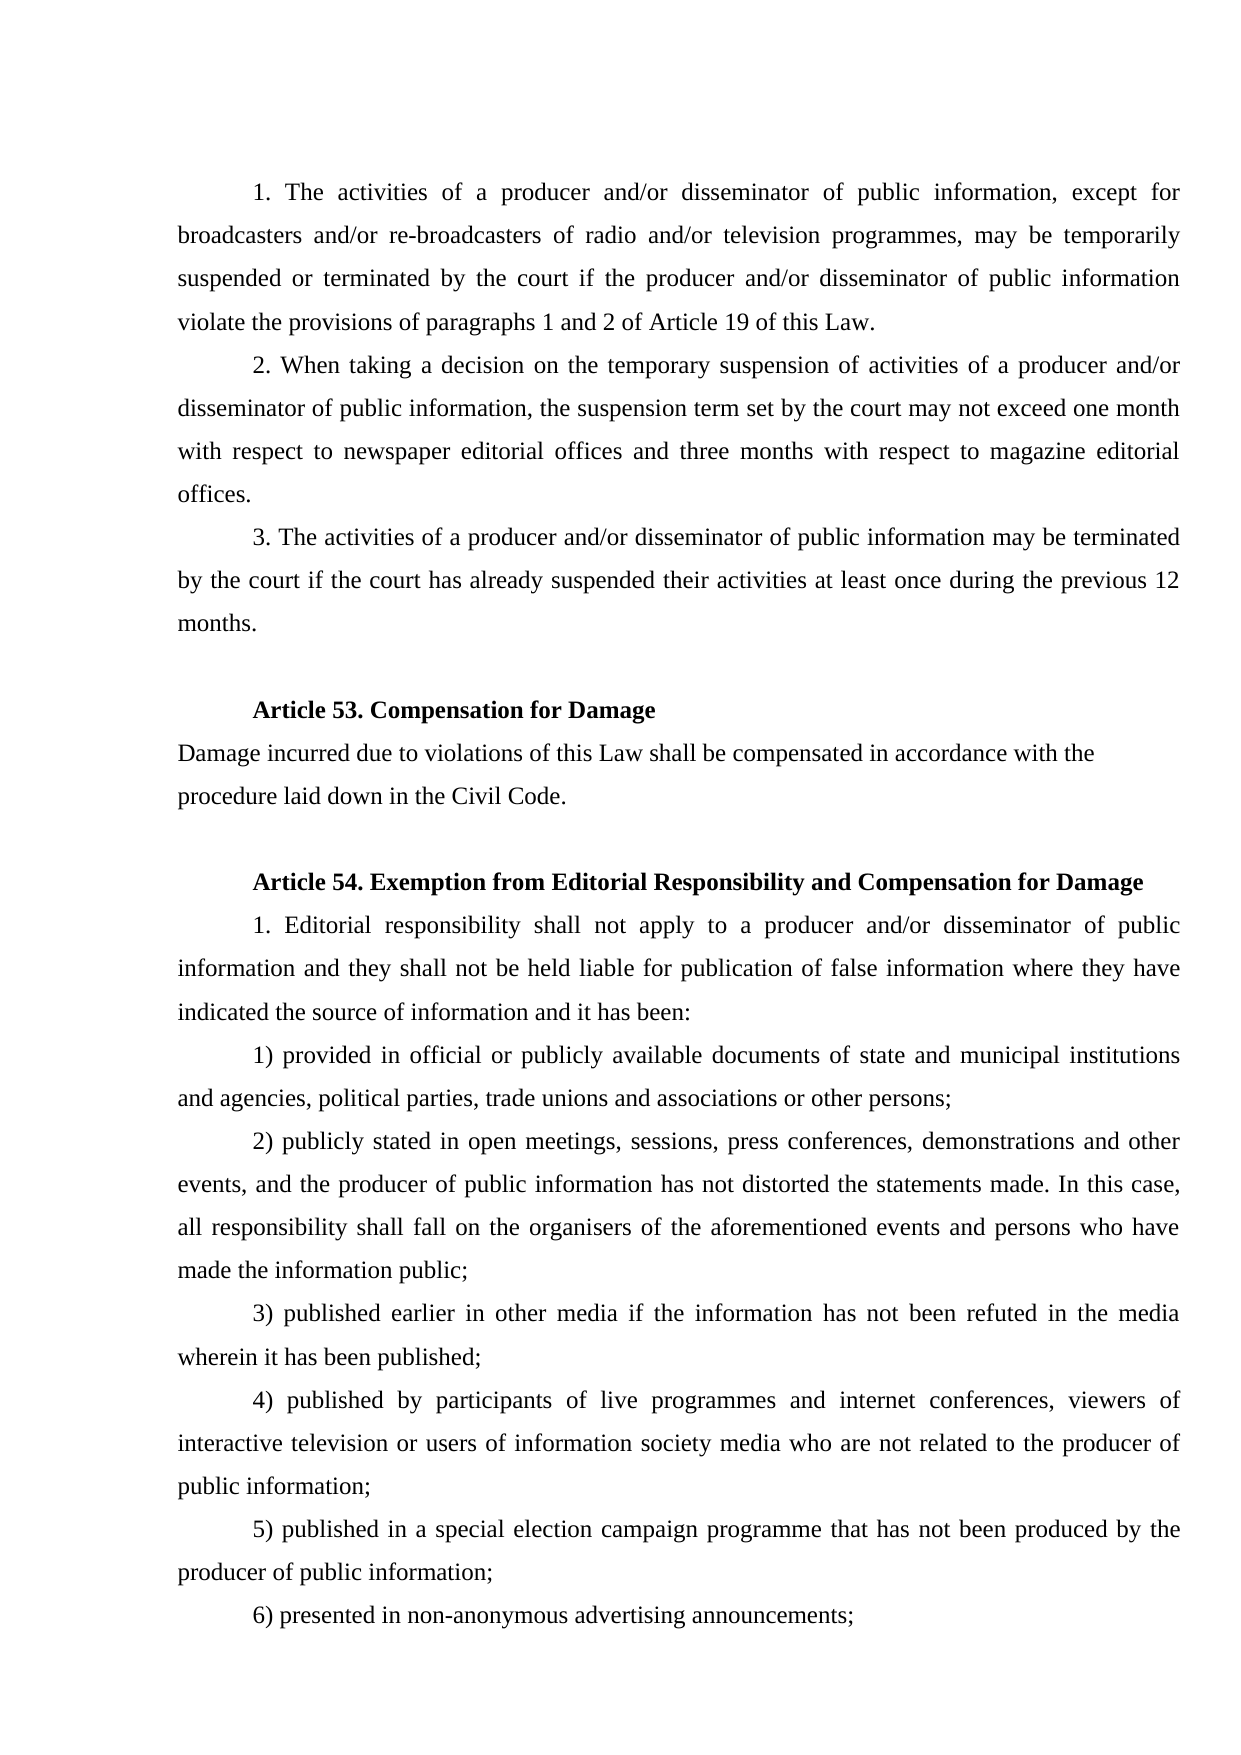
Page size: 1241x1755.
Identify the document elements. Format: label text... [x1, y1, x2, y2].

text 5) published in a special election campaign programme that has not been produced by the producer of public information; [177, 1514, 1181, 1586]
text Article 53. Compensation for Damage [177, 695, 1181, 723]
text 2. When taking a decision on the temporary suspension of activities of a producer and/or disseminator of public information, the suspension term set by the court may not exceed one month with respect to newspaper editorial offices and three months with respect to magazine editorial offices. [177, 350, 1181, 508]
text 1. Editorial responsibility shall not apply to a producer and/or disseminator of public information and they shall not be held liable for publication of false information where they have indicated the source of information and it has been: [177, 910, 1181, 1025]
text 3) published earlier in other media if the information has not been refuted in the media wherein it has been published; [177, 1298, 1181, 1370]
text 2) publicly stated in open meetings, sessions, press conferences, demonstrations and other events, and the producer of public information has not distorted the statements made. In this case, all responsibility shall fall on the organisers of the aforementioned events and persons who have made the information public; [177, 1126, 1181, 1284]
text 3. The activities of a producer and/or disseminator of public information may be terminated by the court if the court has already suspended their activities at least once during the previous 12 months. [177, 522, 1181, 637]
text 4) published by participants of live programmes and internet conferences, viewers of interactive television or users of information society media who are not related to the producer of public information; [177, 1385, 1181, 1500]
text 6) presented in non-anonymous advertising announcements; [177, 1600, 1181, 1629]
text 1) provided in official or publicly available documents of state and municipal institutions and agencies, political parties, trade unions and associations or other persons; [177, 1040, 1181, 1112]
text Article 54. Exemption from Editorial Responsibility and Compensation for Damage [252, 867, 1181, 896]
text 1. The activities of a producer and/or disseminator of public information, except for broadcasters and/or re-broadcasters of radio and/or television programmes, may be temporarily suspended or terminated by the court if the producer and/or disseminator of public information violate the provisions of paragraphs 1 and 2 of Article 19 of this Law. [177, 177, 1181, 335]
text Damage incurred due to violations of this Law shall be compensated in accordance with the procedure laid down in the Civil Code. [177, 738, 1181, 810]
